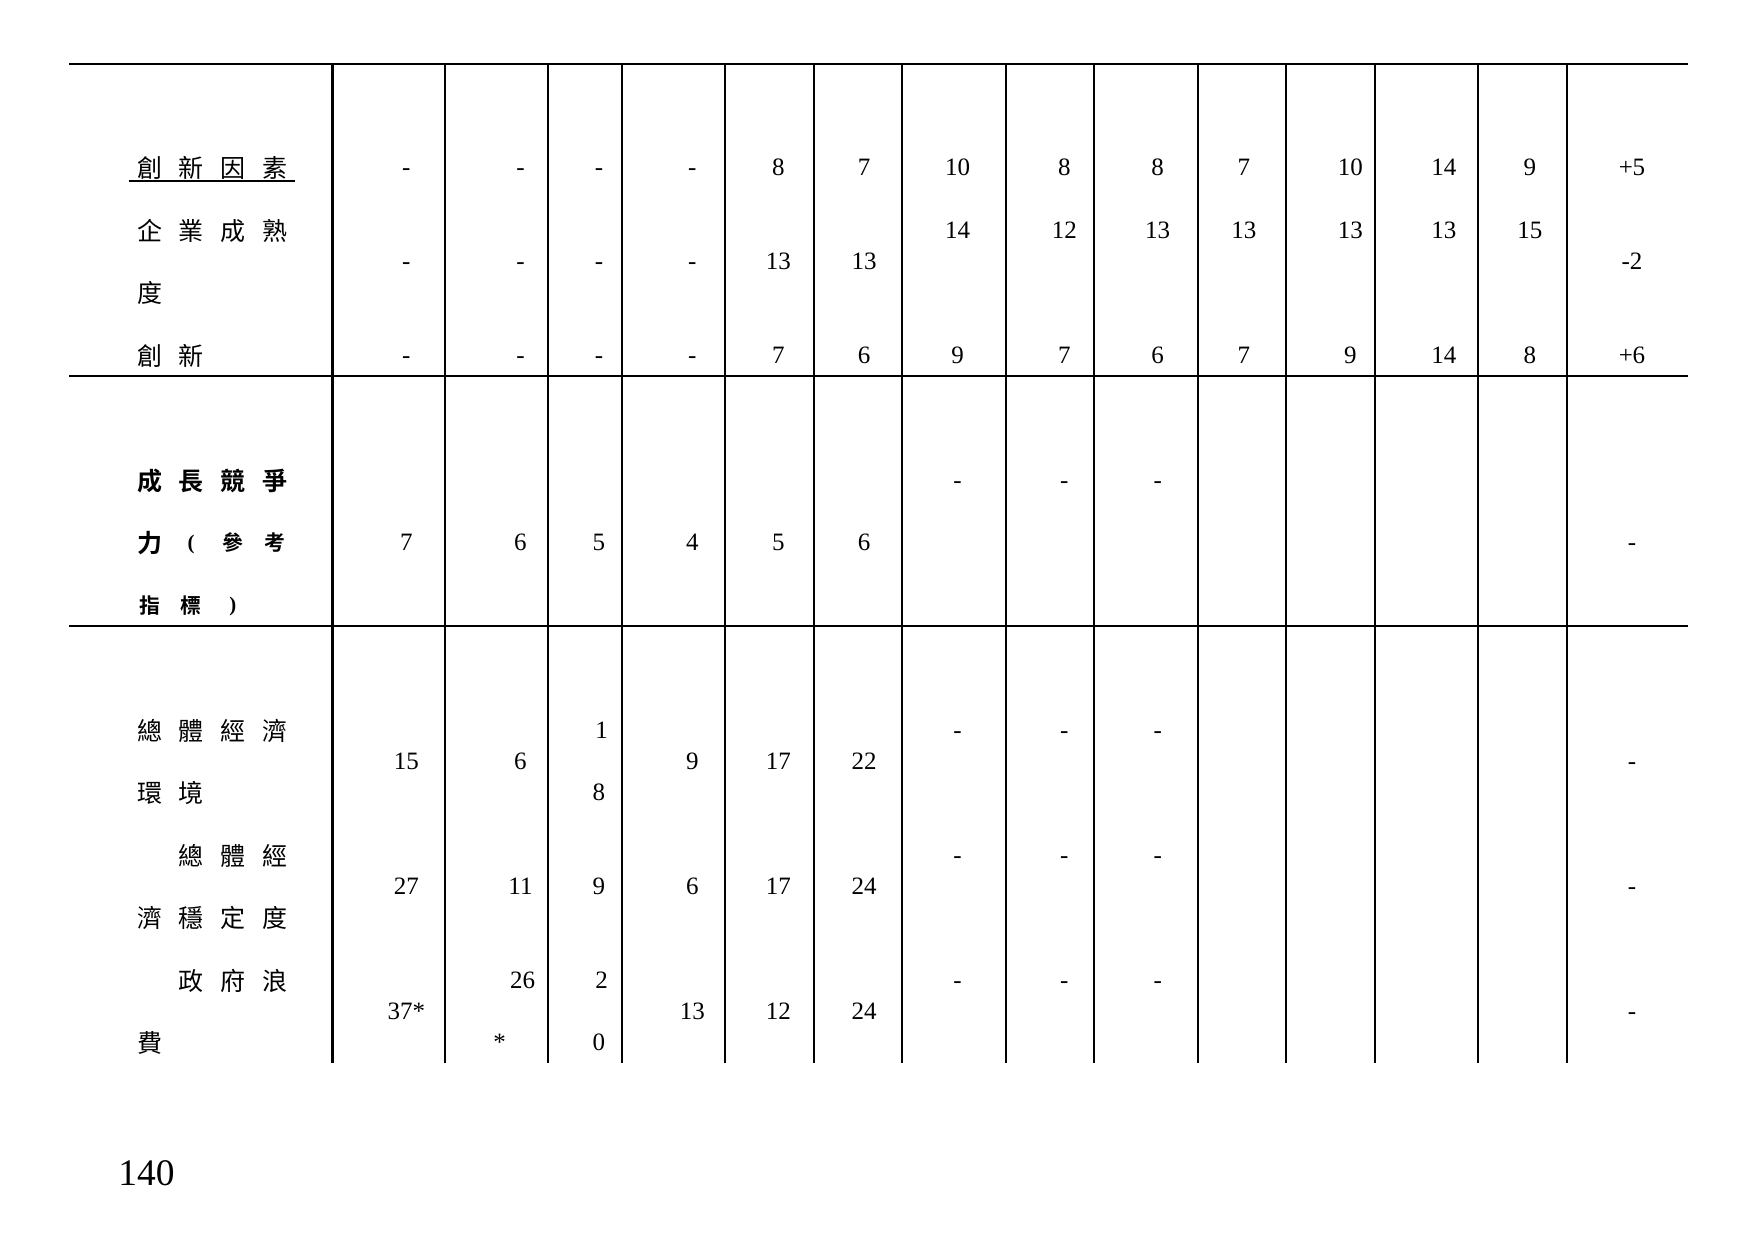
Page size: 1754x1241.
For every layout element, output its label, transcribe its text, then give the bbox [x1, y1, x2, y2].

table_cell -2 [1568, 188, 1688, 313]
table_cell 總體經濟穩定度 [69, 813, 331, 938]
table_cell 13 [1199, 188, 1285, 313]
table_cell 15 [334, 627, 444, 813]
table_cell [1479, 938, 1566, 1063]
table_cell 11 [446, 813, 547, 938]
table_cell 5 [726, 377, 813, 625]
table_cell - [1007, 938, 1093, 1063]
table_cell 24 [815, 813, 901, 938]
table_cell 13 [1376, 188, 1477, 313]
table_cell - [549, 188, 621, 313]
table_cell 13 [815, 188, 901, 313]
table_cell 總體經濟環境 [69, 627, 331, 813]
table_cell - [1007, 627, 1093, 813]
table_cell - [623, 313, 724, 375]
table_cell 18 [549, 627, 621, 813]
table_cell 22 [815, 627, 901, 813]
table_cell 37* [334, 938, 444, 1063]
table_cell 6 [446, 627, 547, 813]
table_cell 8 [1095, 65, 1197, 188]
table_cell [1287, 813, 1374, 938]
table_cell 創新因素 [69, 65, 331, 188]
table_cell [1479, 627, 1566, 813]
table_cell - [903, 627, 1005, 813]
table_cell [1199, 627, 1285, 813]
table_cell 9 [903, 313, 1005, 375]
table_cell [1287, 377, 1374, 625]
table_cell 創新 [69, 313, 331, 375]
table_cell [1287, 627, 1374, 813]
table_cell 9 [549, 813, 621, 938]
table_cell 企業成熟度 [69, 188, 331, 313]
table_cell 7 [334, 377, 444, 625]
table_cell 9 [1287, 313, 1374, 375]
table_cell - [334, 313, 444, 375]
table_cell 6 [815, 377, 901, 625]
table_cell 7 [815, 65, 901, 188]
table_cell - [1568, 938, 1688, 1063]
table_cell - [446, 65, 547, 188]
table_cell 7 [1199, 65, 1285, 188]
table_cell 9 [623, 627, 724, 813]
table_cell 5 [549, 377, 621, 625]
table_cell - [903, 813, 1005, 938]
table_cell 6 [1095, 313, 1197, 375]
table_cell 14 [1376, 65, 1477, 188]
table_cell 7 [726, 313, 813, 375]
table_cell [1376, 377, 1477, 625]
table_cell 8 [1479, 313, 1566, 375]
table_cell 13 [1287, 188, 1374, 313]
table_cell 27 [334, 813, 444, 938]
table_cell - [623, 188, 724, 313]
table_cell [1479, 813, 1566, 938]
table_cell 7 [1199, 313, 1285, 375]
table_cell [1376, 813, 1477, 938]
table_cell [1376, 938, 1477, 1063]
table_cell - [903, 377, 1005, 625]
table_cell - [446, 313, 547, 375]
table_cell 12 [726, 938, 813, 1063]
table_cell 14 [903, 188, 1005, 313]
table_cell 10 [1287, 65, 1374, 188]
table_cell 20 [549, 938, 621, 1063]
table_cell +5 [1568, 65, 1688, 188]
table_cell [1199, 938, 1285, 1063]
table_cell 17 [726, 627, 813, 813]
table_cell - [1095, 938, 1197, 1063]
table_cell 9 [1479, 65, 1566, 188]
table_cell - [1568, 627, 1688, 813]
table_cell - [1568, 813, 1688, 938]
table_cell 24 [815, 938, 901, 1063]
table_cell - [1568, 377, 1688, 625]
table_cell 14 [1376, 313, 1477, 375]
table_cell - [549, 313, 621, 375]
table_cell - [334, 188, 444, 313]
table_cell 成長競爭力(參考指標) [69, 377, 331, 625]
table_cell - [1095, 813, 1197, 938]
table_cell 8 [1007, 65, 1093, 188]
table_cell [1479, 377, 1566, 625]
table_cell 政府浪費 [69, 938, 331, 1063]
table_cell - [903, 938, 1005, 1063]
table_cell 13 [1095, 188, 1197, 313]
table_cell [1199, 377, 1285, 625]
table_cell 7 [1007, 313, 1093, 375]
table_cell 13 [726, 188, 813, 313]
table_cell 12 [1007, 188, 1093, 313]
table_cell 4 [623, 377, 724, 625]
table_cell - [1007, 813, 1093, 938]
table_cell 26* [446, 938, 547, 1063]
table_cell - [334, 65, 444, 188]
table_cell 8 [726, 65, 813, 188]
table_cell [1199, 813, 1285, 938]
table_cell - [549, 65, 621, 188]
table_cell - [1095, 627, 1197, 813]
table_cell - [446, 188, 547, 313]
table_cell - [1095, 377, 1197, 625]
table_cell [1376, 627, 1477, 813]
table_cell 15 [1479, 188, 1566, 313]
table_cell [1287, 938, 1374, 1063]
table_cell +6 [1568, 313, 1688, 375]
table_cell 10 [903, 65, 1005, 188]
table_cell - [1007, 377, 1093, 625]
table_cell 6 [446, 377, 547, 625]
table_cell 13 [623, 938, 724, 1063]
table_cell 6 [815, 313, 901, 375]
table_cell 6 [623, 813, 724, 938]
table_cell - [623, 65, 724, 188]
table_cell 17 [726, 813, 813, 938]
